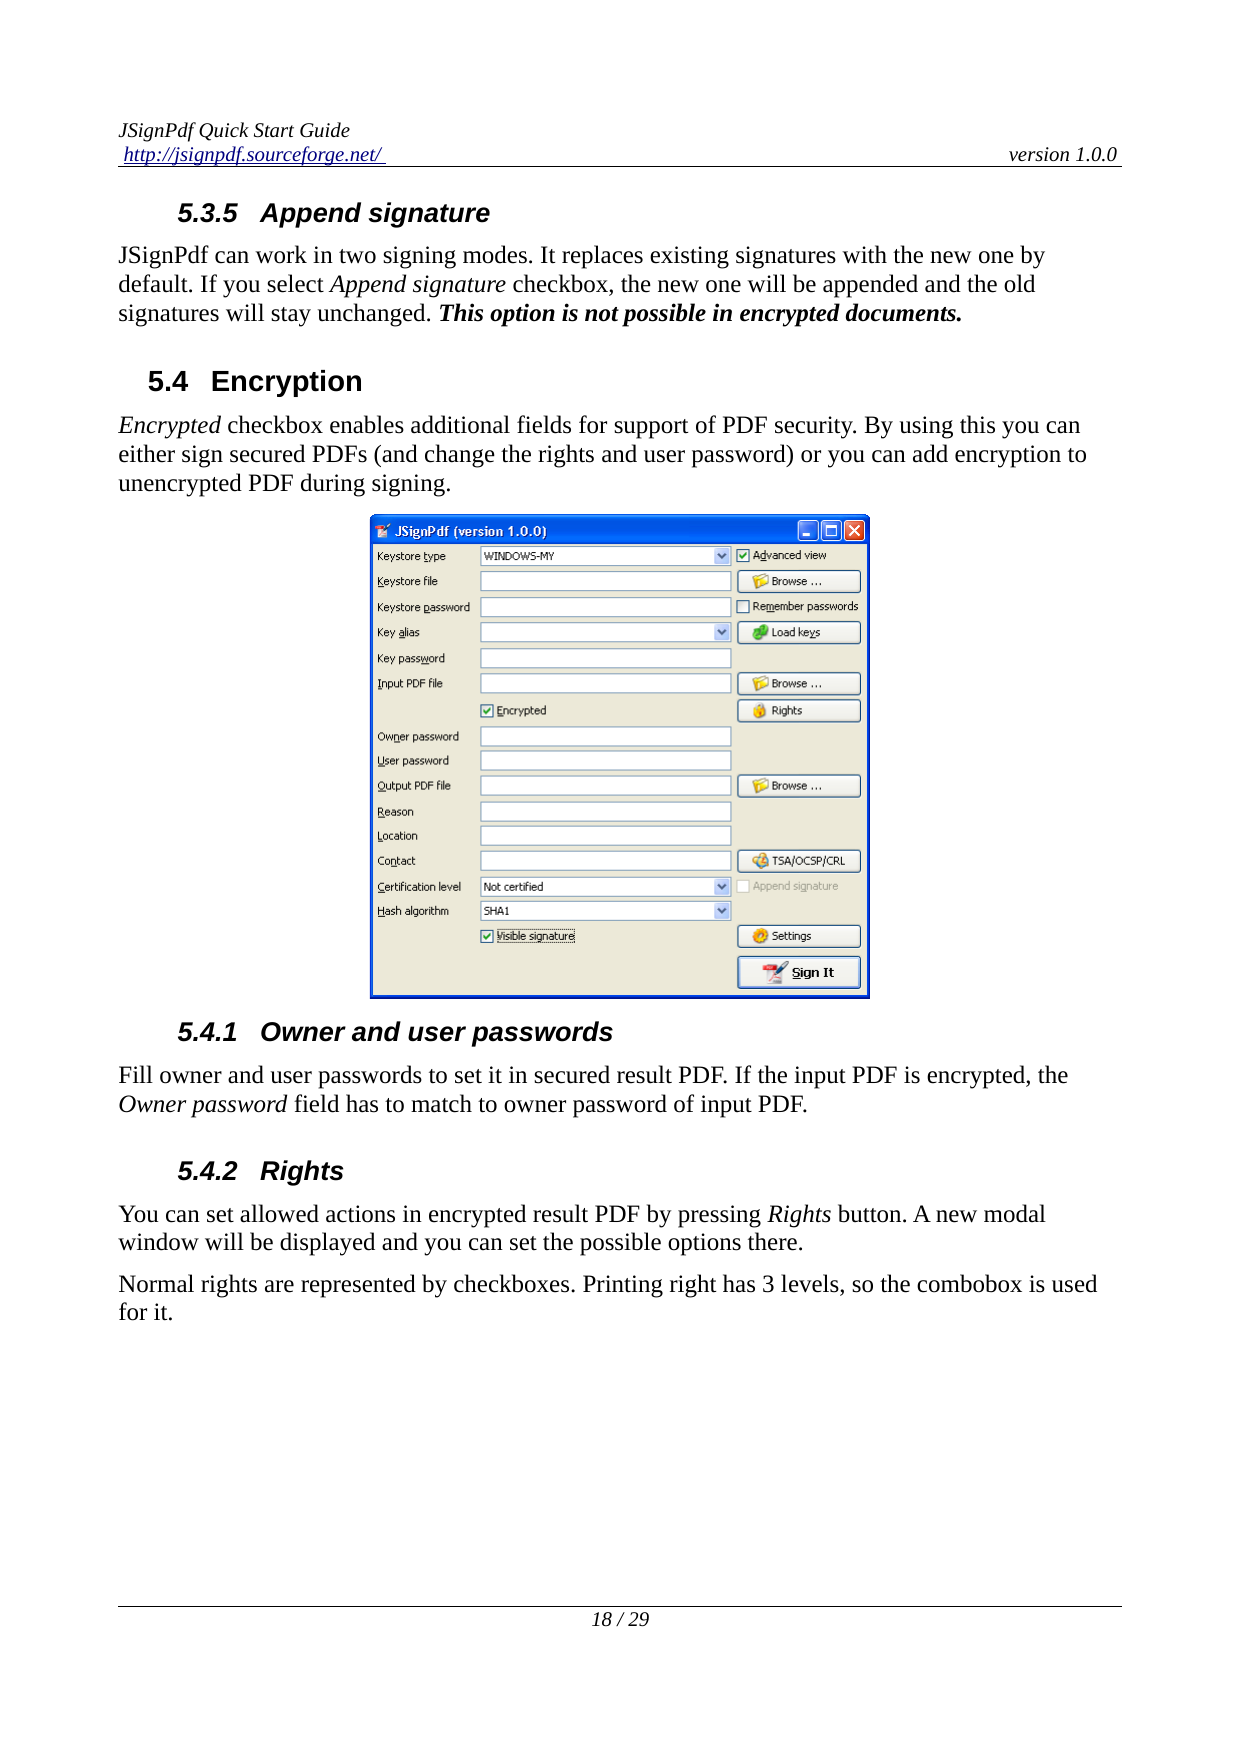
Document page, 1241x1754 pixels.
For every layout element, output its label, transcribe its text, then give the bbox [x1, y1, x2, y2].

subtitle Encryption [148, 364, 1116, 398]
text Fill owner and user passwords to set it in secured result PDF. If the input PDF is encrypted, the Owner password field has to match to owner password of input PDF. [118, 1060, 1122, 1117]
text Normal rights are represented by checkboxes. Printing right has 3 levels, so the combobox is used for it. [118, 1269, 1122, 1326]
subtitle Append signature [177, 197, 1122, 228]
text Encrypted checkbox enables additional fields for support of PDF security. By using this you can either sign secured PDFs (and change the rights and user password) or you can add encryption to unencrypted PDF during signing. [118, 410, 1122, 497]
text You can set allowed actions in encrypted result PDF by pressing Rights button. A new modal window will be displayed and you can set the possible options there. [118, 1199, 1122, 1256]
picture [369, 514, 870, 999]
subtitle Owner and user passwords [177, 999, 1122, 1047]
text JSignPdf can work in two signing modes. It replaces existing signatures with the new one by default. If you select Append signature checkbox, the new one will be appended and the old signatures will stay unchanged. This option is not possible in encrypted documents. [118, 241, 1122, 327]
subtitle Rights [177, 1155, 1122, 1186]
